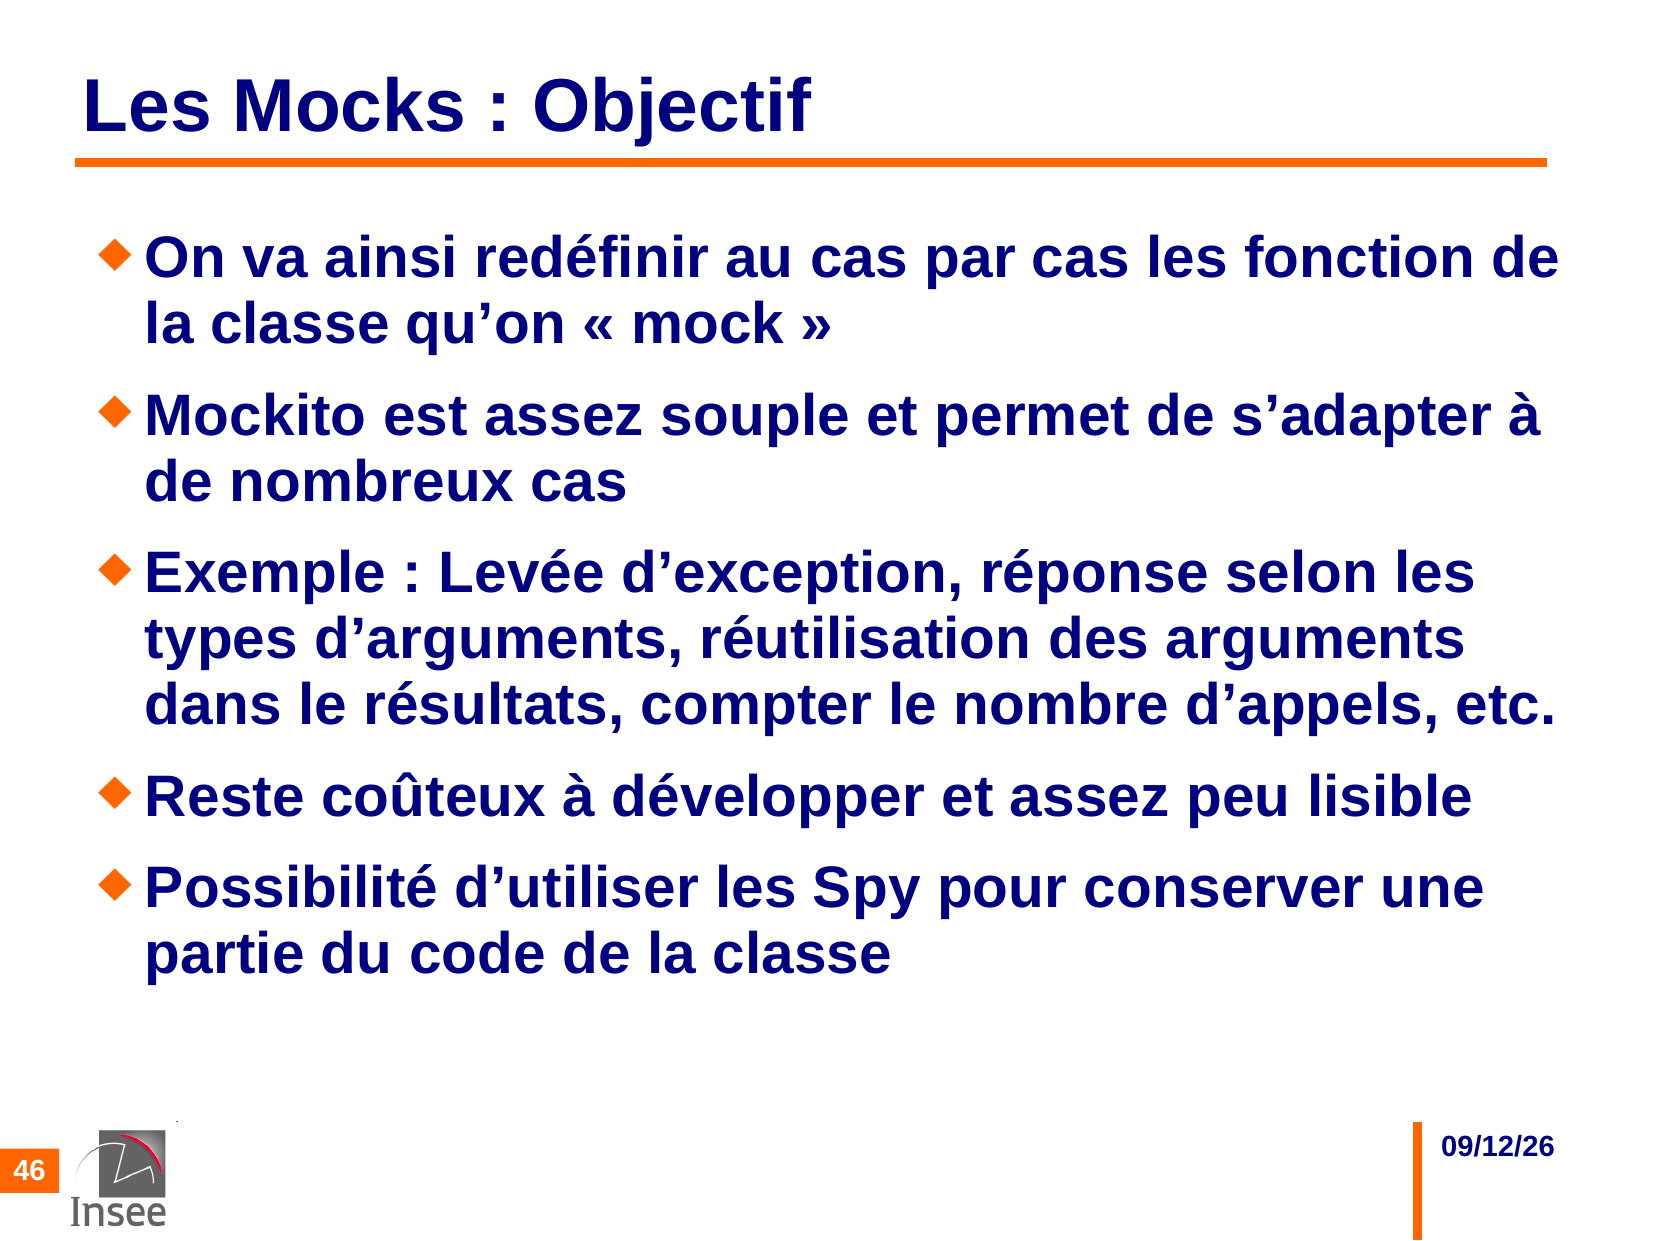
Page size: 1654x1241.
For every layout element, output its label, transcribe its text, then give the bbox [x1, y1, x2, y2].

title Les Mocks : Objectif [82, 49, 1619, 163]
picture [62, 1121, 178, 1241]
list On va ainsi redéfinir au cas par cas les fonction de la classe qu’on « mock » Mockito est assez souple et permet de s’adapter à de nombreux cas Exemple : Levée d’exception, réponse selon les types d’arguments, réutilisation des arguments dans le résultats, compter le nombre d’appels, etc. Reste coûteux à développer et assez peu lisible Possibilité d’utiliser les Spy pour conserver une partie du code de la classe [82, 224, 1571, 1051]
